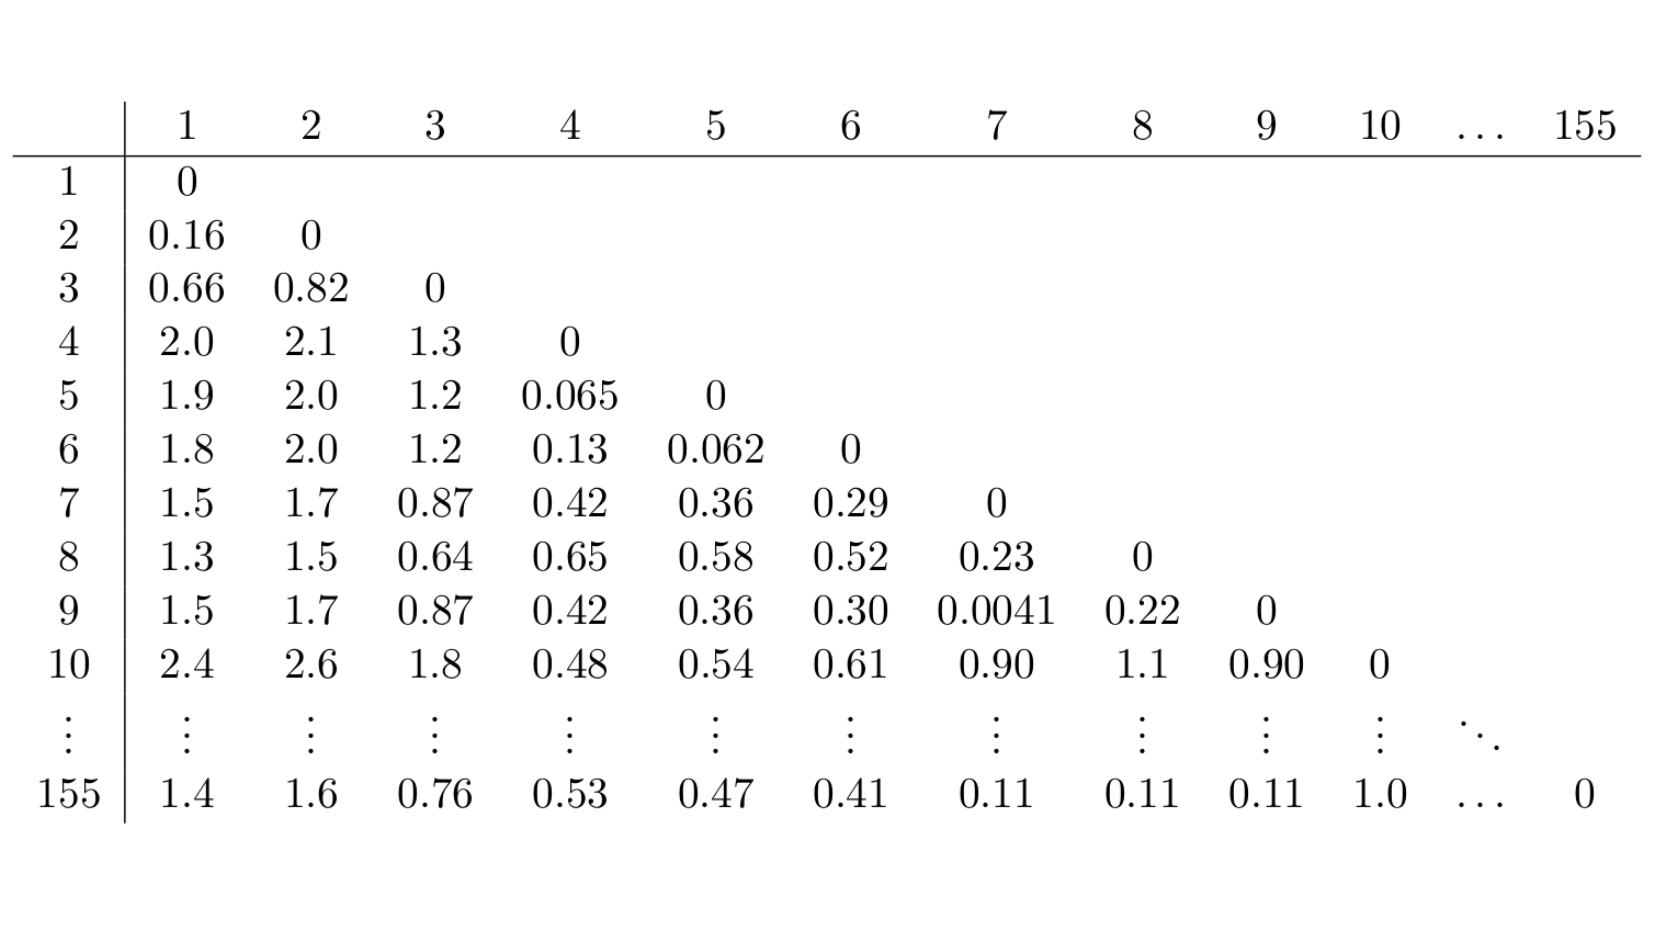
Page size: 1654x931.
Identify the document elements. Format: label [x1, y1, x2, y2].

picture [0, 94, 1654, 829]
